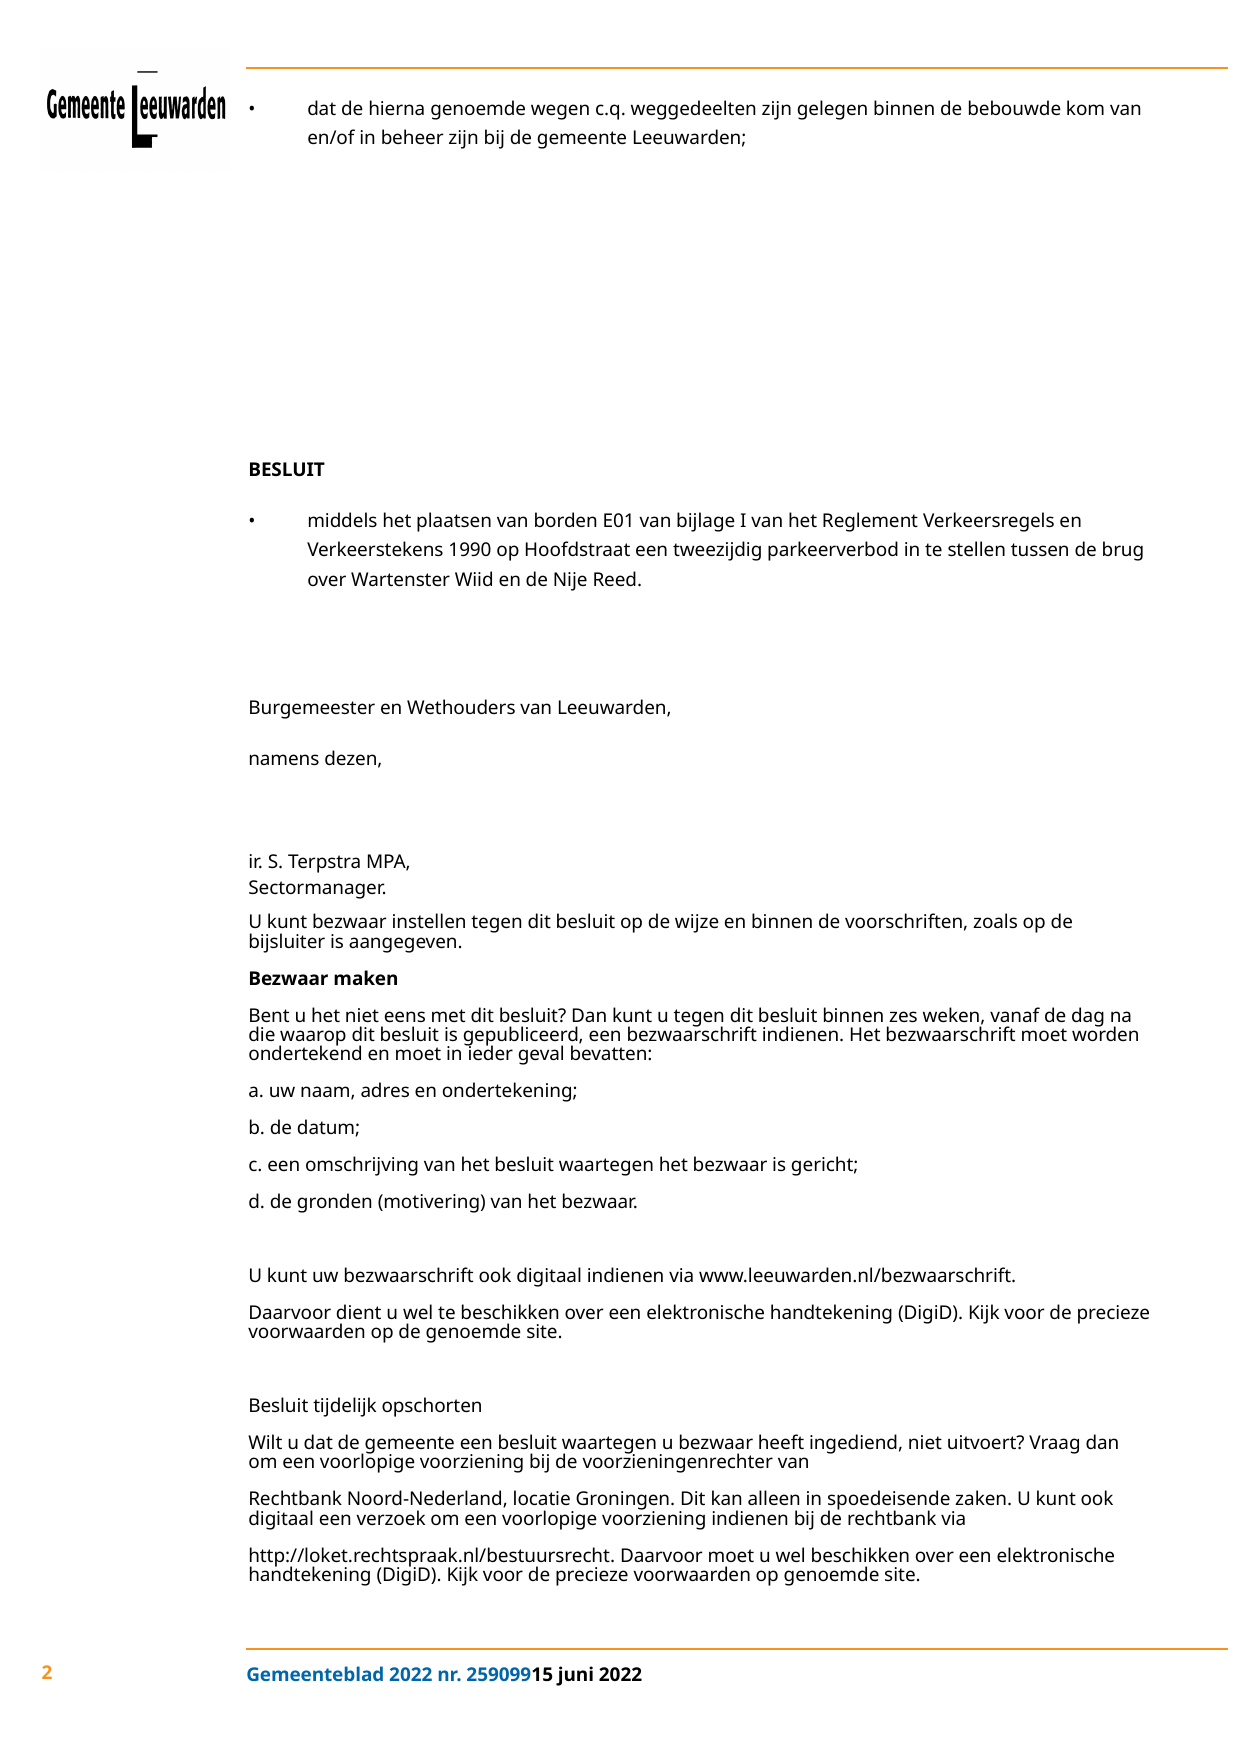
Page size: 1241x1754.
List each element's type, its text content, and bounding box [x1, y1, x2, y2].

text Sectormanager. [248, 874, 1152, 900]
text ir. S. Terpstra MPA, [248, 848, 1152, 874]
text b. de datum; [248, 1119, 1152, 1138]
text Rechtbank Noord-Nederland, locatie Groningen. Dit kan alleen in spoedeisende zaken. U kunt ook digitaal een verzoek om een voorlopige voorziening indienen bij de rechtbank via [248, 1490, 1152, 1529]
text Bezwaar maken [248, 969, 1152, 989]
list middels het plaatsen van borden E01 van bijlage I van het Reglement Verkeersregels en Verkeerstekens 1990 op Hoofdstraat een tweezijdig parkeerverbod in te stellen tussen de brug over Wartenster Wiid en de Nije Reed. [248, 507, 1152, 592]
text Bent u het niet eens met dit besluit? Dan kunt u tegen dit besluit binnen zes weken, vanaf de dag na die waarop dit besluit is gepubliceerd, een bezwaarschrift indienen. Het bezwaarschrift moet worden ondertekend en moet in ieder geval bevatten: [248, 1007, 1152, 1064]
text Daarvoor dient u wel te beschikken over een elektronische handtekening (DigiD). Kijk voor de precieze voorwaarden op de genoemde site. [248, 1304, 1152, 1342]
text U kunt uw bezwaarschrift ook digitaal indienen via www.leeuwarden.nl/bezwaarschrift. [248, 1267, 1152, 1286]
list dat de hierna genoemde wegen c.q. weggedeelten zijn gelegen binnen de bebouwde kom van en/of in beheer zijn bij de gemeente Leeuwarden; [248, 95, 1152, 150]
text U kunt bezwaar instellen tegen dit besluit op de wijze en binnen de voorschriften, zoals op de bijsluiter is aangegeven. [248, 913, 1152, 952]
text http://loket.rechtspraak.nl/bestuursrecht. Daarvoor moet u wel beschikken over een elektronische handtekening (DigiD). Kijk voor de precieze voorwaarden op genoemde site. [248, 1547, 1152, 1585]
text BESLUIT [248, 456, 1152, 482]
text Wilt u dat de gemeente een besluit waartegen u bezwaar heeft ingediend, niet uitvoert? Vraag dan om een voorlopige voorziening bij de voorzieningenrechter van [248, 1434, 1152, 1473]
text d. de gronden (motivering) van het bezwaar. [248, 1193, 1152, 1212]
text a. uw naam, adres en ondertekening; [248, 1082, 1152, 1101]
text Burgemeester en Wethouders van Leeuwarden, [248, 694, 1152, 719]
text namens dezen, [248, 745, 1152, 771]
text c. een omschrijving van het besluit waartegen het bezwaar is gericht; [248, 1156, 1152, 1175]
text Besluit tijdelijk opschorten [248, 1397, 1152, 1416]
picture [41, 47, 231, 172]
